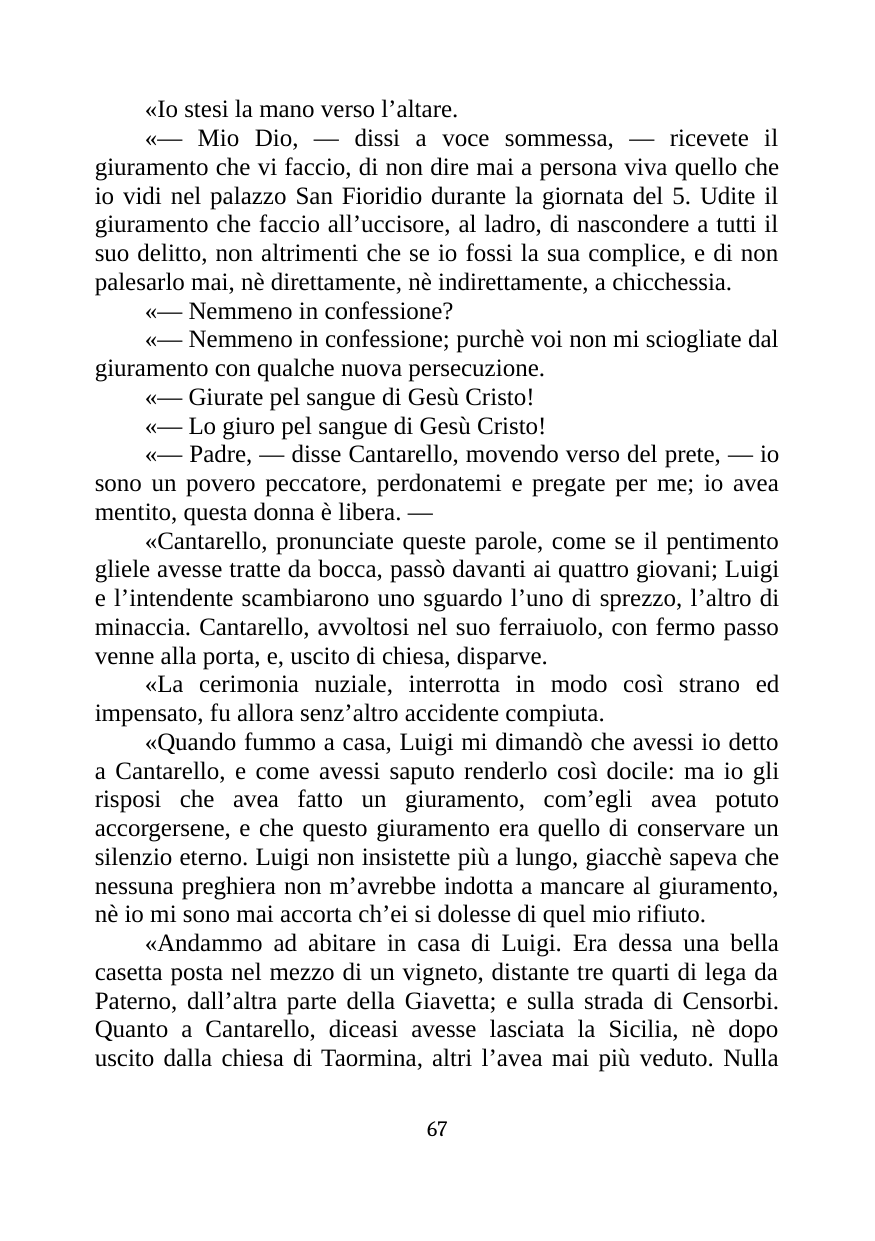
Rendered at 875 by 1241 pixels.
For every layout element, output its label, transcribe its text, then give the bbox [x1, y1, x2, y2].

text «Quando fummo a casa, Luigi mi dimandò che avessi io detto a Cantarello, e come avessi saputo renderlo così docile: ma io gli risposi che avea fatto un giuramento, com’egli avea potuto accorgersene, e che questo giuramento era quello di conservare un silenzio eterno. Luigi non insistette più a lungo, giacchè sapeva che nessuna preghiera non m’avrebbe indotta a mancare al giuramento, nè io mi sono mai accorta ch’ei si dolesse di quel mio rifiuto. [94, 727, 779, 928]
text «La cerimonia nuziale, interrotta in modo così strano ed impensato, fu allora senz’altro accidente compiuta. [94, 669, 779, 727]
text «Io stesi la mano verso l’altare. [94, 94, 779, 123]
text «— Giurate pel sangue di Gesù Cristo! [94, 382, 779, 411]
text «Cantarello, pronunciate queste parole, come se il pentimento gliele avesse tratte da bocca, passò davanti ai quattro giovani; Luigi e l’intendente scambiarono uno sguardo l’uno di sprezzo, l’altro di minaccia. Cantarello, avvoltosi nel suo ferraiuolo, con fermo passo venne alla porta, e, uscito di chiesa, disparve. [94, 526, 779, 669]
text «— Nemmeno in confessione; purchè voi non mi sciogliate dal giuramento con qualche nuova persecuzione. [94, 324, 779, 382]
text «— Lo giuro pel sangue di Gesù Cristo! [94, 411, 779, 439]
text «Andammo ad abitare in casa di Luigi. Era dessa una bella casetta posta nel mezzo di un vigneto, distante tre quarti di lega da Paterno, dall’altra parte della Giavetta; e sulla strada di Censorbi. Quanto a Cantarello, diceasi avesse lasciata la Sicilia, nè dopo uscito dalla chiesa di Taormina, altri l’avea mai più veduto. Nulla [94, 928, 779, 1072]
text «— Mio Dio, — dissi a voce sommessa, — ricevete il giuramento che vi faccio, di non dire mai a persona viva quello che io vidi nel palazzo San Fioridio durante la giornata del 5. Udite il giuramento che faccio all’uccisore, al ladro, di nascondere a tutti il suo delitto, non altrimenti che se io fossi la sua complice, e di non palesarlo mai, nè direttamente, nè indirettamente, a chicchessia. [94, 123, 779, 296]
text «— Padre, — disse Cantarello, movendo verso del prete, — io sono un povero peccatore, perdonatemi e pregate per me; io avea mentito, questa donna è libera. — [94, 439, 779, 526]
text «— Nemmeno in confessione? [94, 296, 779, 324]
